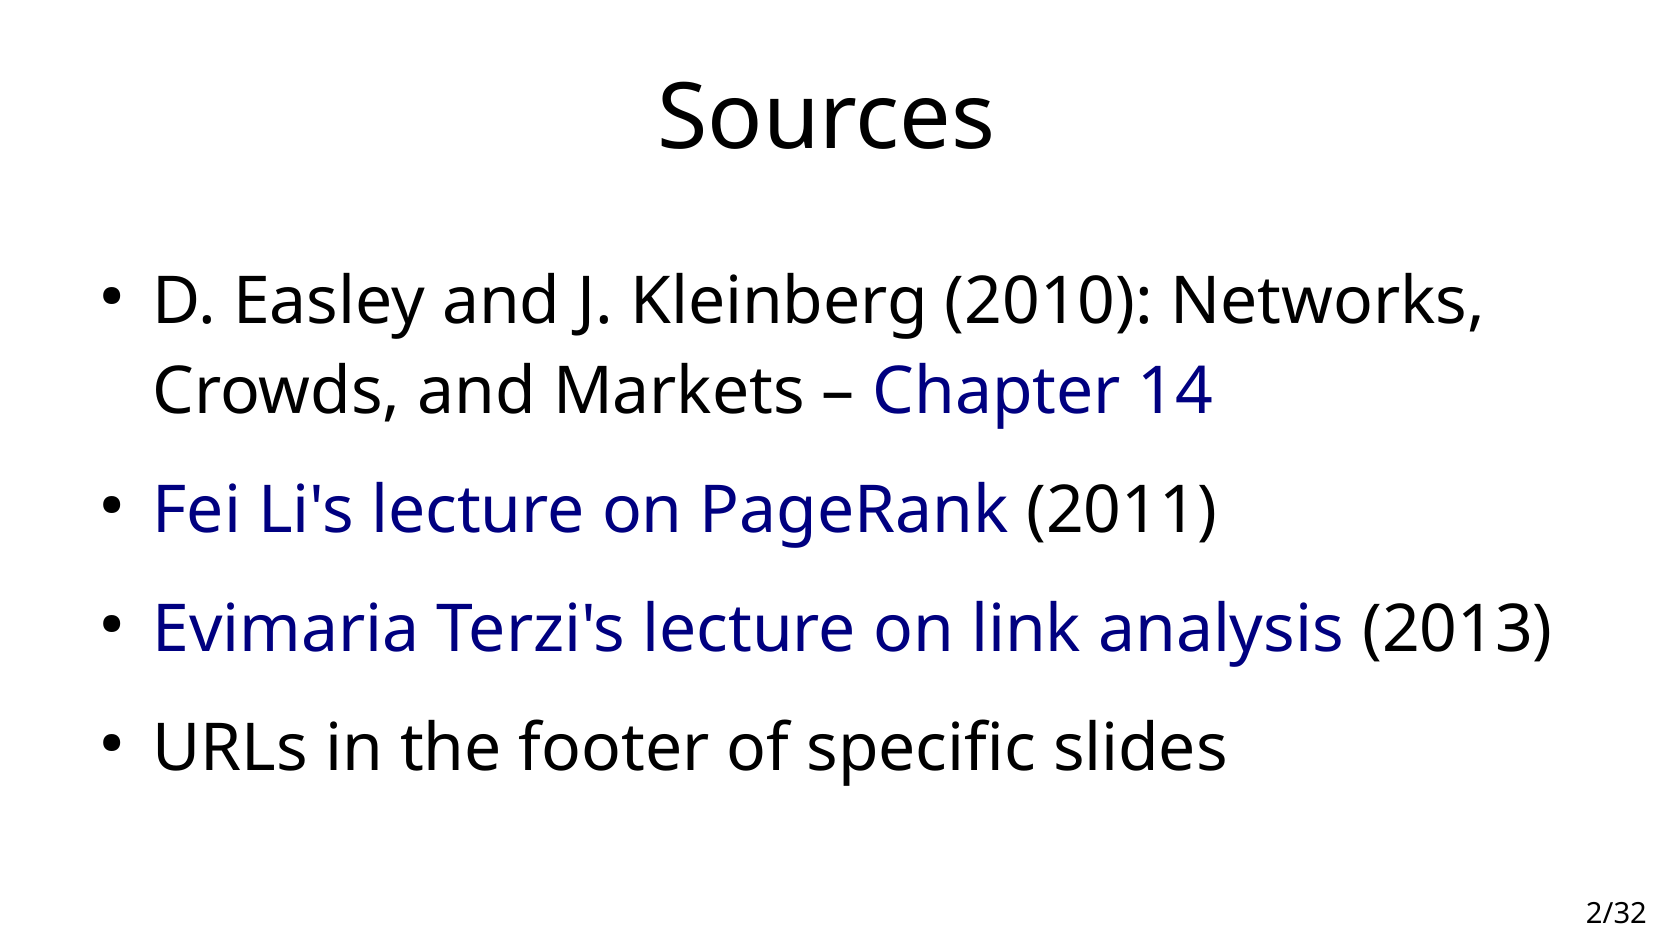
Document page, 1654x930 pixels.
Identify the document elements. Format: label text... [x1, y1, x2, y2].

list D. Easley and J. Kleinberg (2010): Networks, Crowds, and Markets – Chapter 14 Fei Li's lecture on PageRank (2011) Evimaria Terzi's lecture on link analysis (2013) URLs in the footer of specific slides [82, 252, 1571, 793]
title Sources [82, 1, 1571, 225]
